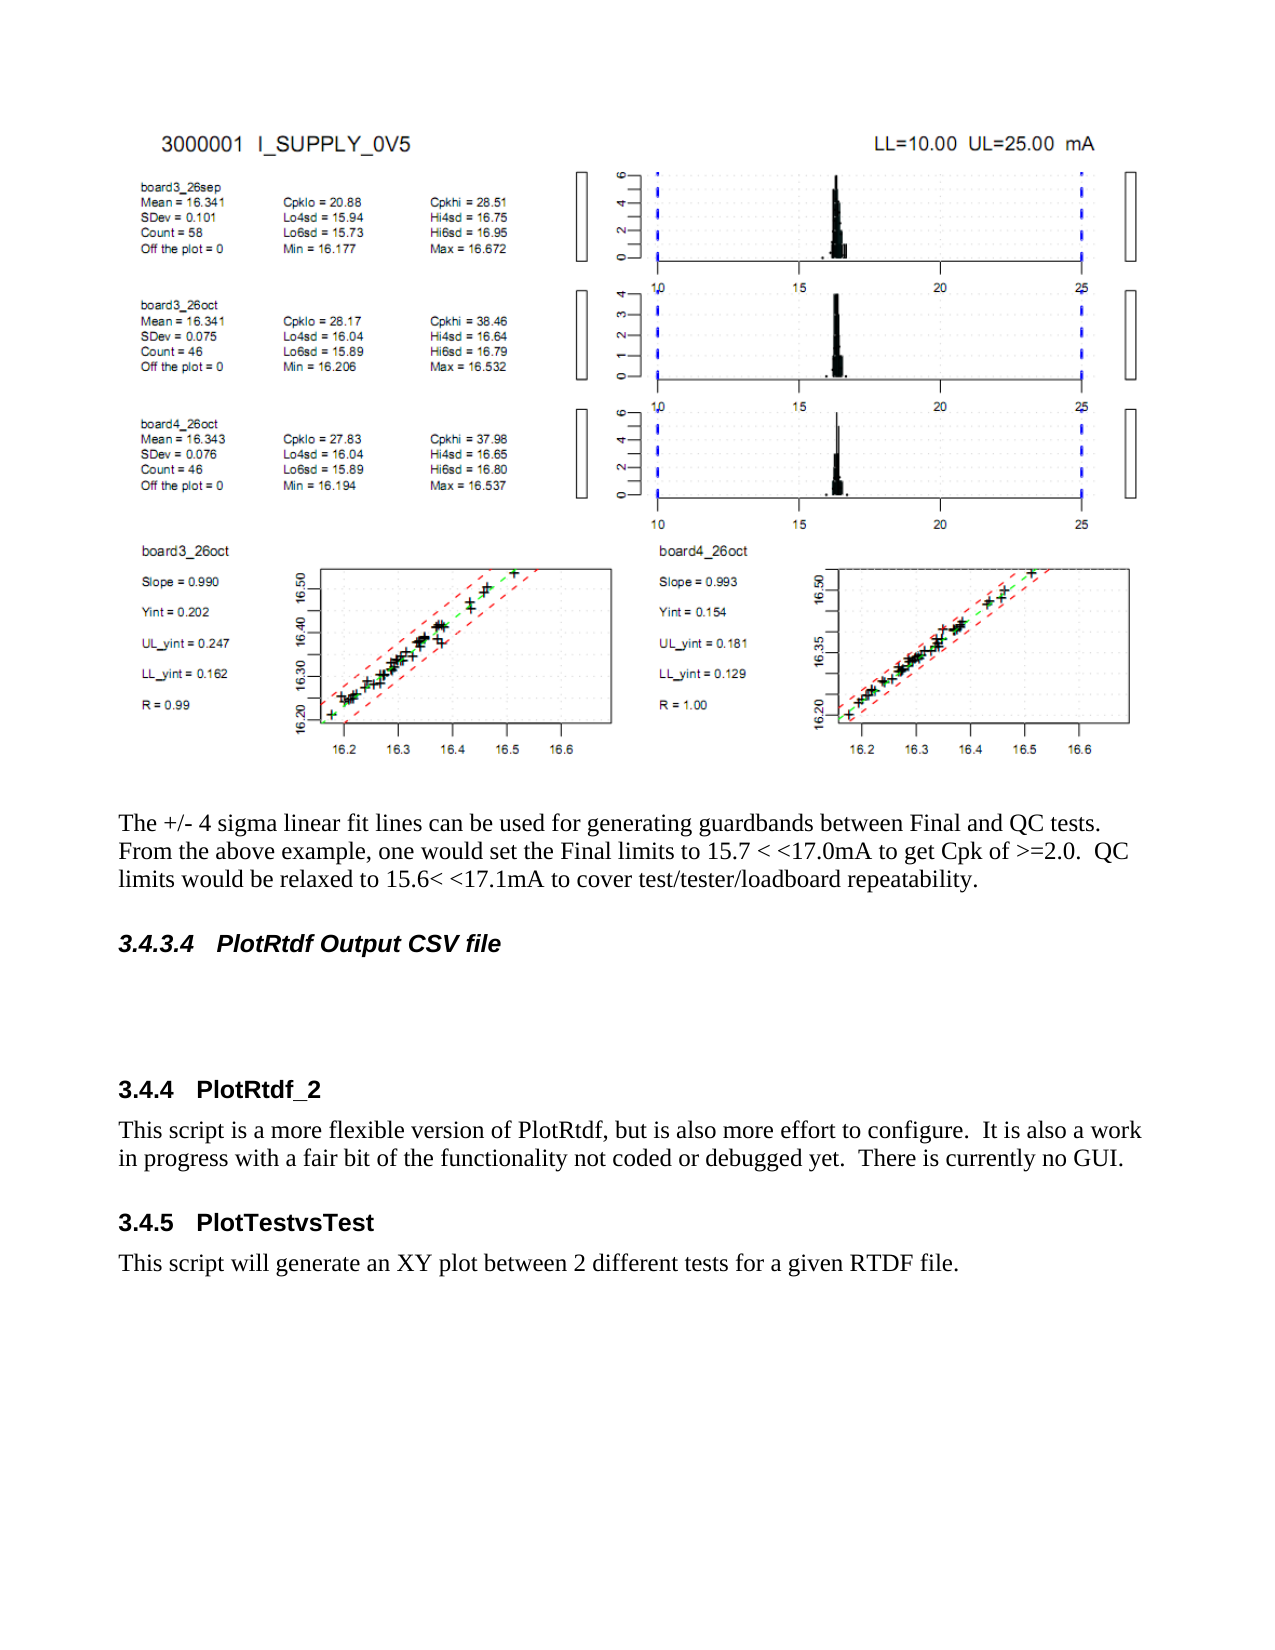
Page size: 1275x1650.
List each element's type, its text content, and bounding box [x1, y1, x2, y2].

subtitle PlotRtdf_2 [118, 1076, 1157, 1103]
subtitle PlotTestvsTest [118, 1209, 1157, 1237]
text The +/- 4 sigma linear fit lines can be used for generating guardbands between Final and QC tests. From the above example, one would set the Final limits to 15.7 < <17.0mA to get Cpk of >=2.0. QC limits would be relaxed to 15.6< <17.1mA to cover test/tester/loadboard repeatability. [118, 809, 1157, 892]
text This script will generate an XY plot between 2 different tests for a given RTDF file. [118, 1249, 1157, 1277]
picture [118, 118, 1157, 770]
subtitle PlotRtdf Output CSV file [118, 930, 1157, 958]
text This script is a more flexible version of PlotRtdf, but is also more effort to configure. It is also a work in progress with a fair bit of the functionality not coded or debugged yet. There is currently no GUI. [118, 1116, 1157, 1171]
